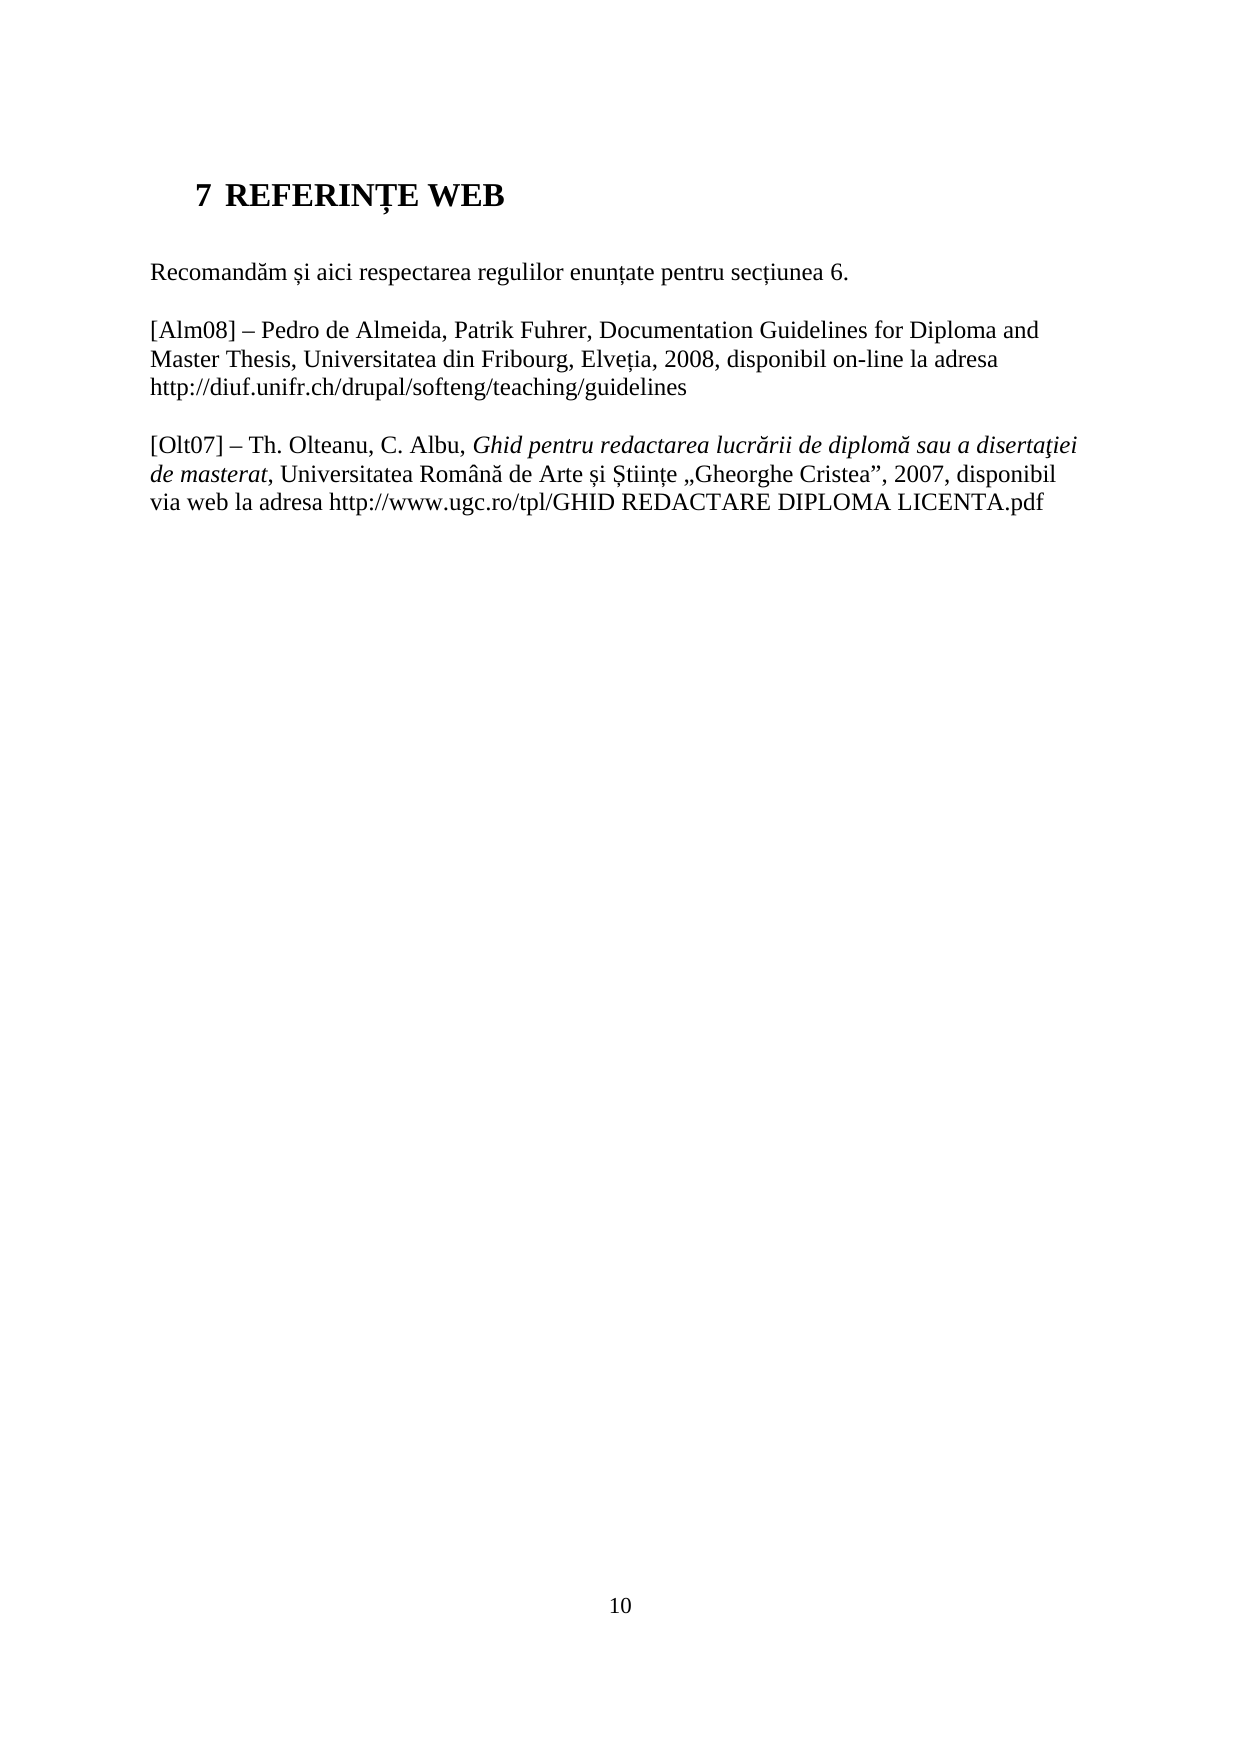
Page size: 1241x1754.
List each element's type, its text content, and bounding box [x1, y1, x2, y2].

text [Alm08] – Pedro de Almeida, Patrik Fuhrer, Documentation Guidelines for Diploma and Master Thesis, Universitatea din Fribourg, Elveția, 2008, disponibil on-line la adresa http://diuf.unifr.ch/drupal/softeng/teaching/guidelines [150, 315, 1090, 401]
text Recomandăm și aici respectarea regulilor enunțate pentru secțiunea 8. [150, 257, 1090, 286]
subtitle Referințe web [195, 175, 1090, 213]
text [Olt07] – Th. Olteanu, C. Albu, Ghid pentru redactarea lucrării de diplomă sau a disertaţiei de masterat, Universitatea Română de Arte și Științe „Gheorghe Cristea”, 2007, disponibil via web la adresa http://www.ugc.ro/tpl/GHID REDACTARE DIPLOMA LICENTA.pdf [150, 430, 1090, 516]
